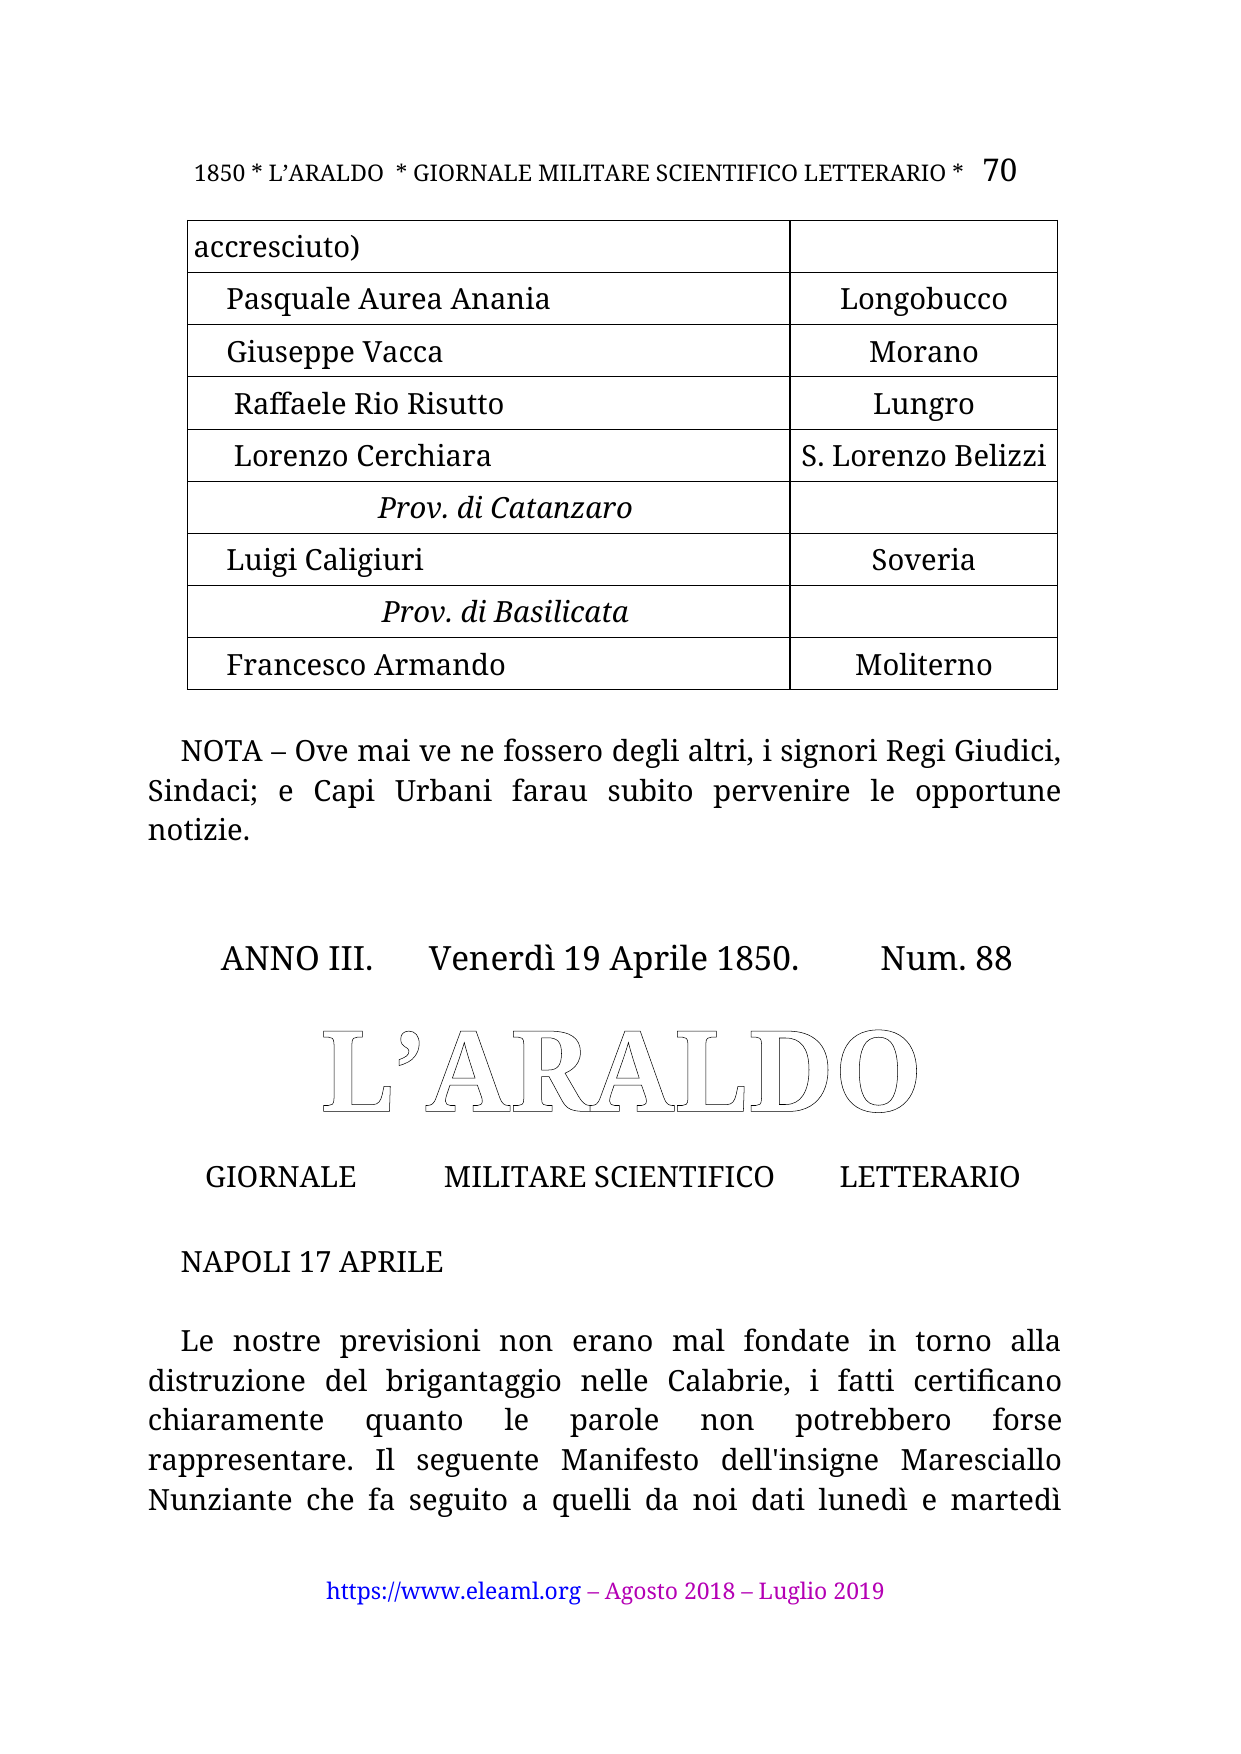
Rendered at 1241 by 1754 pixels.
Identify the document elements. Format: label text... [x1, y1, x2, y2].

table_cell Moliterno [791, 638, 1057, 689]
table_header Venerdì 19 Aprile 1850. [390, 929, 821, 985]
table_cell MILITARE SCIENTIFICO [390, 1150, 821, 1201]
table_cell Longobucco [791, 273, 1057, 324]
table_cell Lungro [791, 377, 1057, 428]
text NOTA – Ove mai ve ne fossero degli altri, i signori Regi Giudici, Sindaci; e Capi Urbani farau subito pervenire le opportune notizie. [148, 730, 1063, 849]
table_cell GIORNALE [171, 1150, 390, 1201]
table_cell LETTERARIO [821, 1150, 1039, 1201]
table_cell [791, 482, 1057, 533]
table_cell Luigi Caligiuri [188, 534, 789, 585]
table_cell [791, 221, 1057, 272]
table_cell Pasquale Aurea Anania [188, 273, 789, 324]
table_cell Soveria [791, 534, 1057, 585]
table_cell Francesco Armando [188, 638, 789, 689]
text NAPOLI 17 APRILE [148, 1241, 1063, 1281]
table_cell Prov. di Catanzaro [188, 482, 789, 533]
table_cell Morano [791, 325, 1057, 376]
table_header Num. 88 [821, 929, 1039, 985]
table_cell Raffaele Rio Risutto [188, 377, 789, 428]
table_header ANNO III. [171, 929, 390, 985]
table_cell Lorenzo Cerchiara [188, 430, 789, 481]
table_cell L’ARALDO [171, 985, 1039, 1150]
table_cell accresciuto) [188, 221, 789, 272]
table_cell Giuseppe Vacca [188, 325, 789, 376]
table_cell [791, 586, 1057, 637]
table_cell Prov. di Basilicata [188, 586, 789, 637]
text Le nostre previsioni non erano mal fondate in torno alla distruzione del brigantaggio nelle Calabrie, i fatti certificano chiaramente quanto le parole non potrebbero forse rappresentare. Il seguente Manifesto dell'insigne Maresciallo Nunziante che fa seguito a quelli da noi dati lunedì e martedì [148, 1320, 1063, 1519]
table_cell S. Lorenzo Belizzi [791, 430, 1057, 481]
